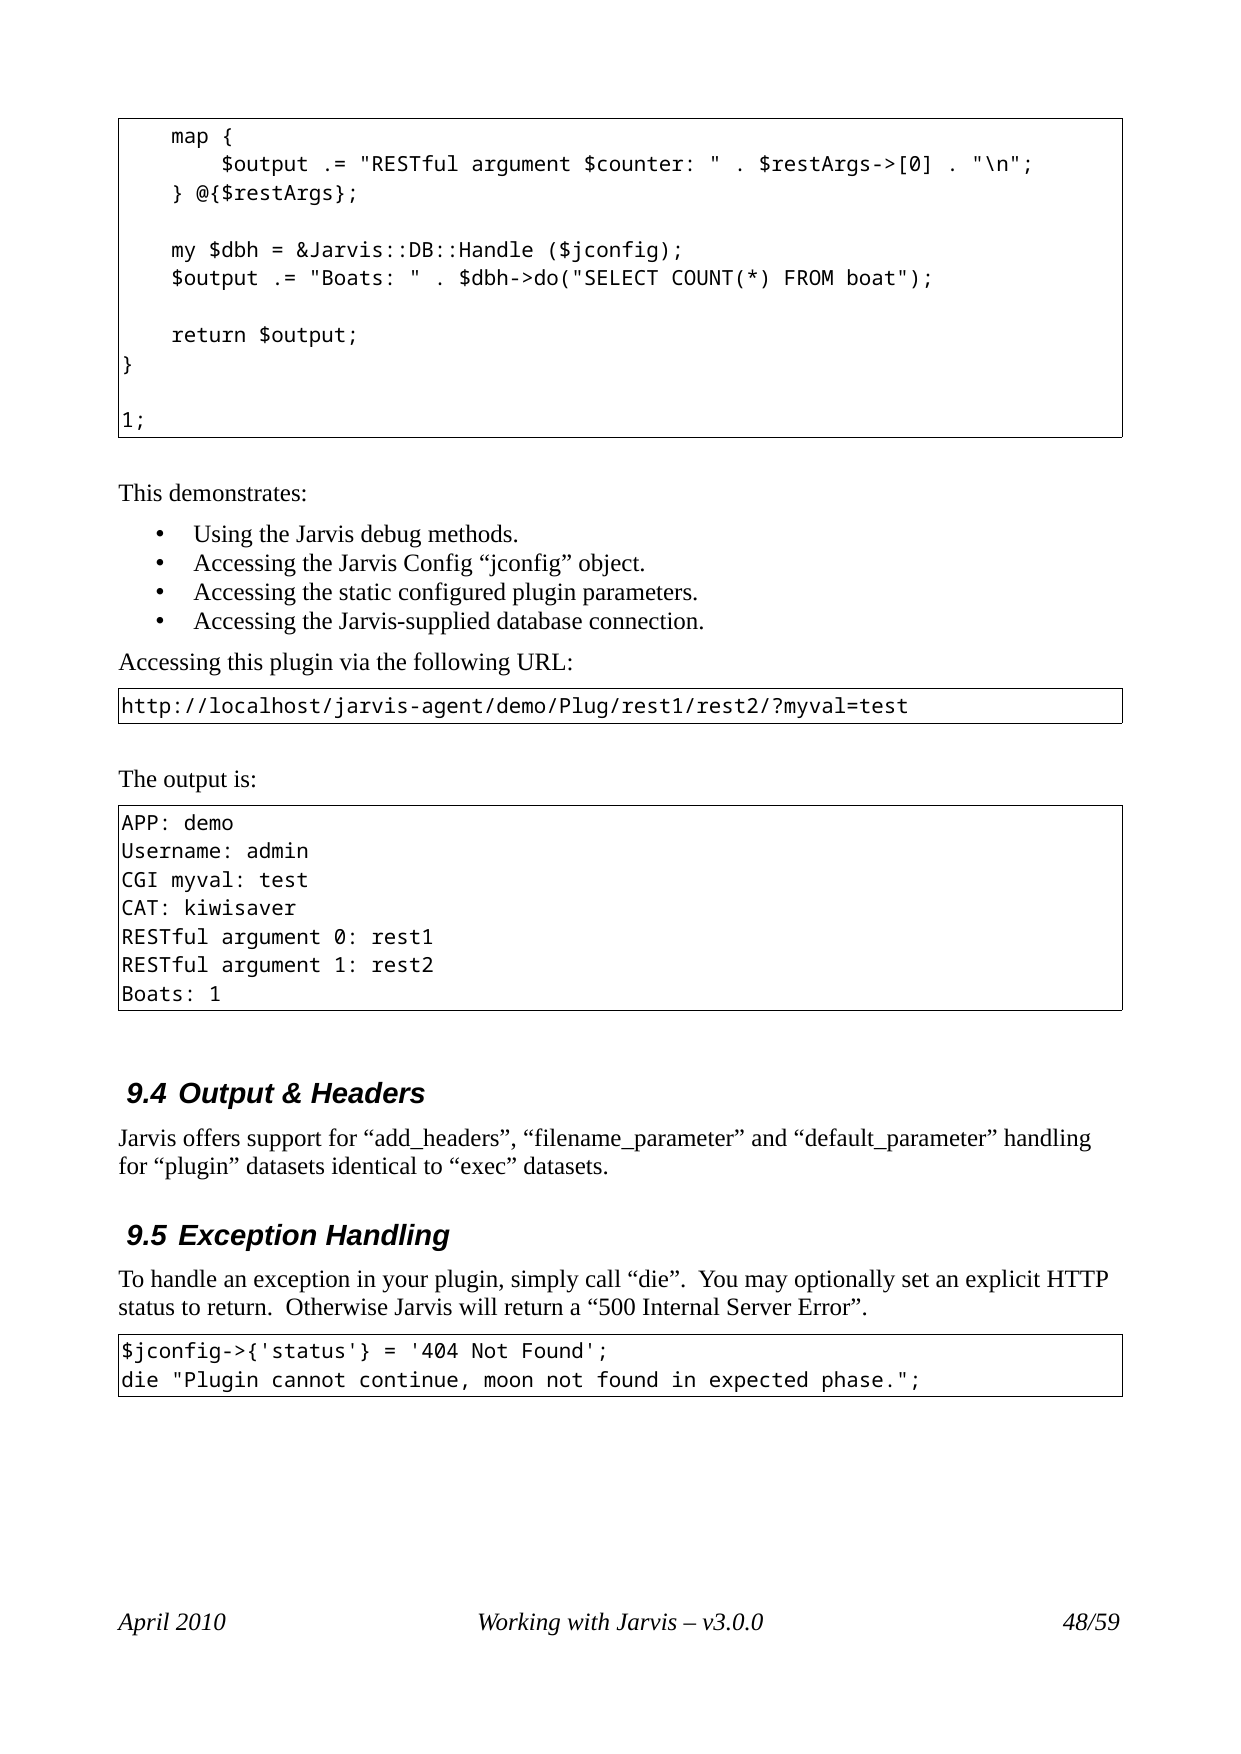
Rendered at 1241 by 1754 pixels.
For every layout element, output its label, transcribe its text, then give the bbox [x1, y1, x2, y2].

text Boats: 1 [119, 976, 1122, 1010]
text $jconfig->{'status'} = '404 Not Found'; [119, 1335, 1122, 1362]
text CAT: kiwisaver [119, 891, 1122, 919]
text my $dbh = &Jarvis::DB::Handle ($jconfig); [119, 232, 1122, 260]
text RESTful argument 1: rest2 [119, 947, 1122, 976]
text Jarvis offers support for “add_headers”, “filename_parameter” and “default_parameter” handling for “plugin” datasets identical to “exec” datasets. [118, 1123, 1122, 1180]
text Username: admin [119, 834, 1122, 862]
text RESTful argument 0: rest1 [119, 919, 1122, 947]
text This demonstrates: [118, 478, 1122, 507]
list Using the Jarvis debug methods. [156, 519, 1122, 548]
text return $output; [119, 317, 1122, 346]
text $output .= "RESTful argument $counter: " . $restArgs->[0] . "\n"; [119, 147, 1122, 175]
text die "Plugin cannot continue, moon not found in expected phase."; [119, 1362, 1122, 1396]
text APP: demo [119, 806, 1122, 834]
subtitle Exception Handling [118, 1218, 1122, 1251]
text map { [119, 119, 1122, 147]
list Accessing the Jarvis-supplied database connection. [156, 606, 1122, 634]
subtitle Output & Headers [118, 1077, 1122, 1110]
text CGI myval: test [119, 862, 1122, 891]
list Accessing the static configured plugin parameters. [156, 577, 1122, 606]
text } @{$restArgs}; [119, 175, 1122, 206]
text http://localhost/jarvis-agent/demo/Plug/rest1/rest2/?myval=test [119, 689, 1122, 723]
text To handle an exception in your plugin, simply call “die”. You may optionally set an explicit HTTP status to return. Otherwise Jarvis will return a “500 Internal Server Error”. [118, 1264, 1122, 1321]
text $output .= "Boats: " . $dbh->do("SELECT COUNT(*) FROM boat"); [119, 260, 1122, 292]
text Accessing this plugin via the following URL: [118, 647, 1122, 676]
text 1; [119, 402, 1122, 437]
text } [119, 346, 1122, 377]
text The output is: [118, 764, 1122, 793]
list Accessing the Jarvis Config “jconfig” object. [156, 548, 1122, 577]
